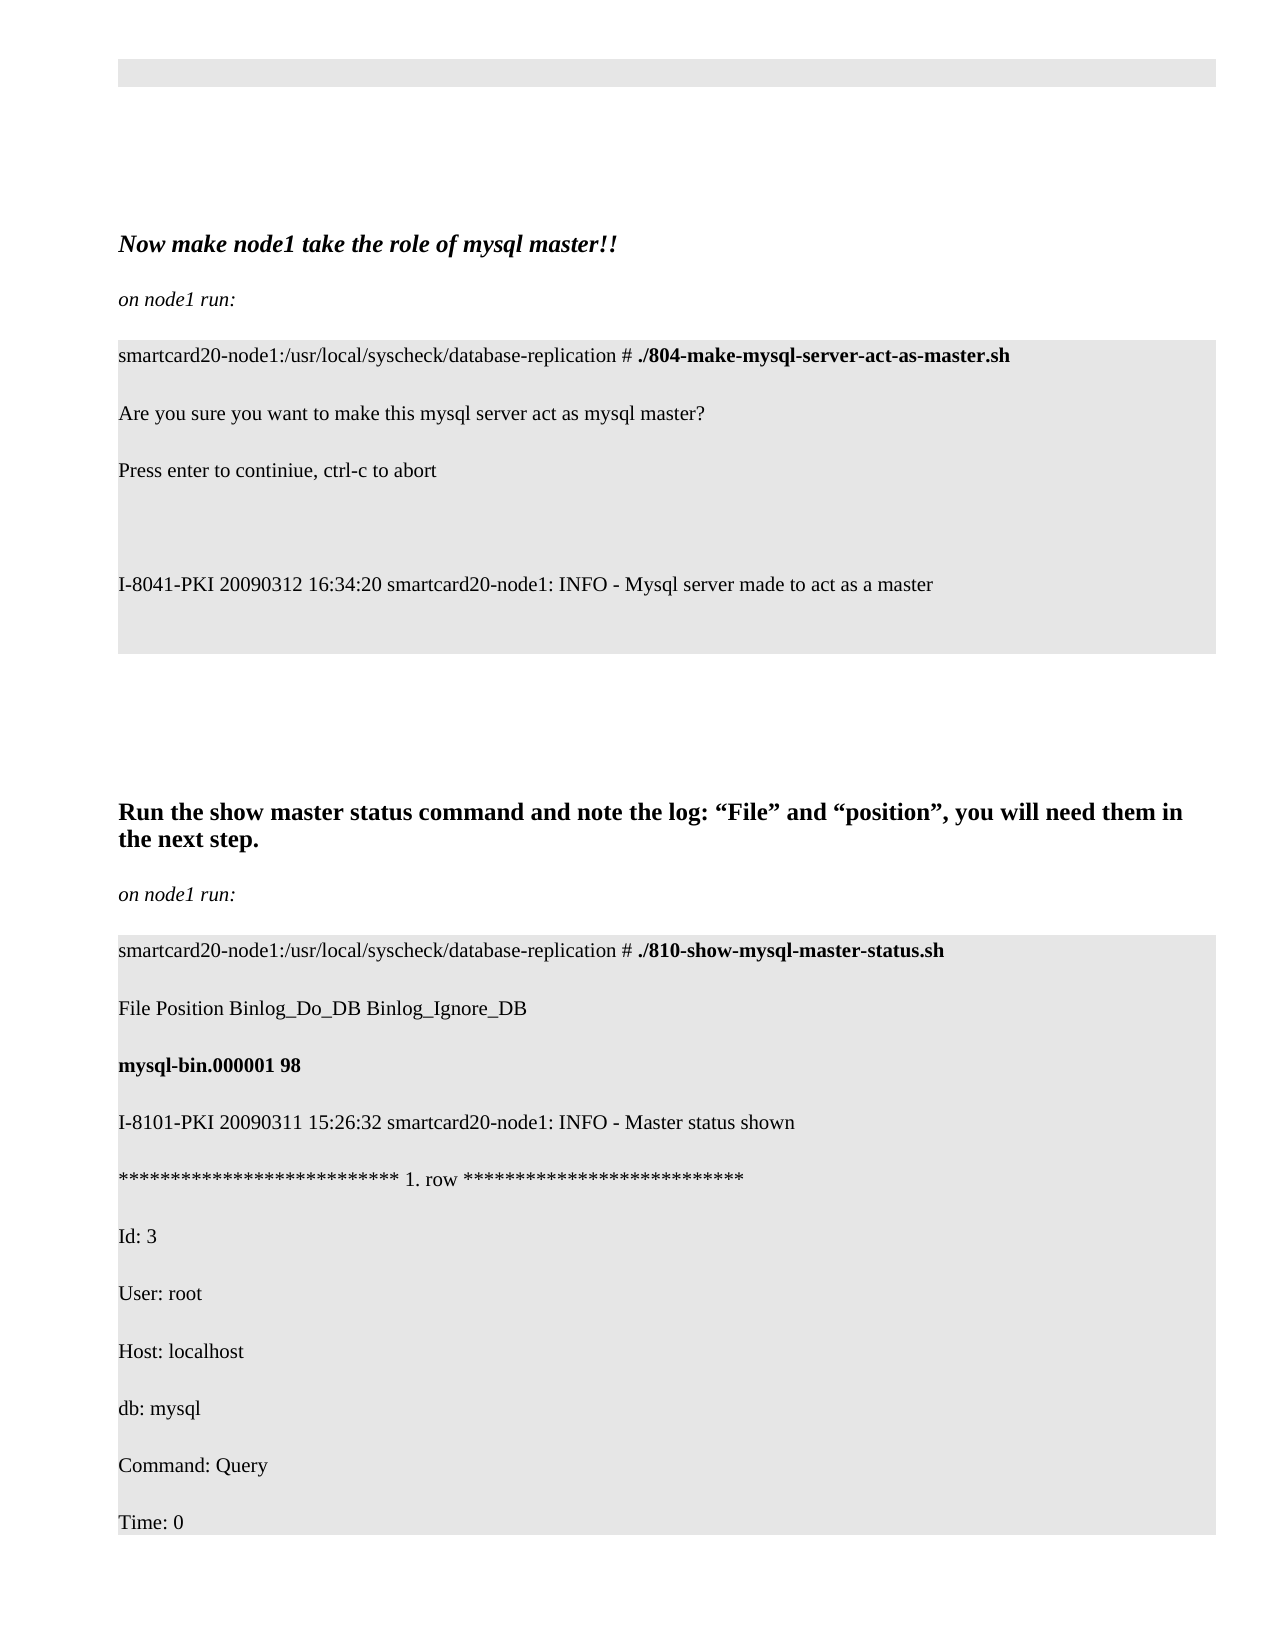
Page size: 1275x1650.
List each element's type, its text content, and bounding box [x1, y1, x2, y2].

text User: root [118, 1278, 1216, 1306]
text Host: localhost [118, 1336, 1216, 1363]
text I-8041-PKI 20090312 16:34:20 smartcard20-node1: INFO - Mysql server made to act as a master [118, 569, 1216, 597]
text File Position Binlog_Do_DB Binlog_Ignore_DB [118, 993, 1216, 1020]
text on node1 run: [118, 288, 1216, 311]
text Run the show master status command and note the log: “File” and “position”, you will need them in the next step. [118, 798, 1216, 853]
text mysql-bin.000001 98 [118, 1050, 1216, 1077]
text I-8101-PKI 20090311 15:26:32 smartcard20-node1: INFO - Master status shown [118, 1107, 1216, 1135]
text Are you sure you want to make this mysql server act as mysql master? [118, 398, 1216, 425]
text smartcard20-node1:/usr/local/syscheck/database-replication # ./804-make-mysql-server-act-as-master.sh [118, 340, 1216, 368]
text Press enter to continiue, ctrl-c to abort [118, 455, 1216, 482]
text *************************** 1. row *************************** [118, 1164, 1216, 1192]
text Now make node1 take the role of mysql master!! [118, 231, 1216, 258]
text Time: 0 [118, 1507, 1216, 1535]
text smartcard20-node1:/usr/local/syscheck/database-replication # ./810-show-mysql-master-status.sh [118, 935, 1216, 963]
text Command: Query [118, 1450, 1216, 1478]
text on node1 run: [118, 883, 1216, 906]
text db: mysql [118, 1393, 1216, 1421]
text Id: 3 [118, 1221, 1216, 1249]
